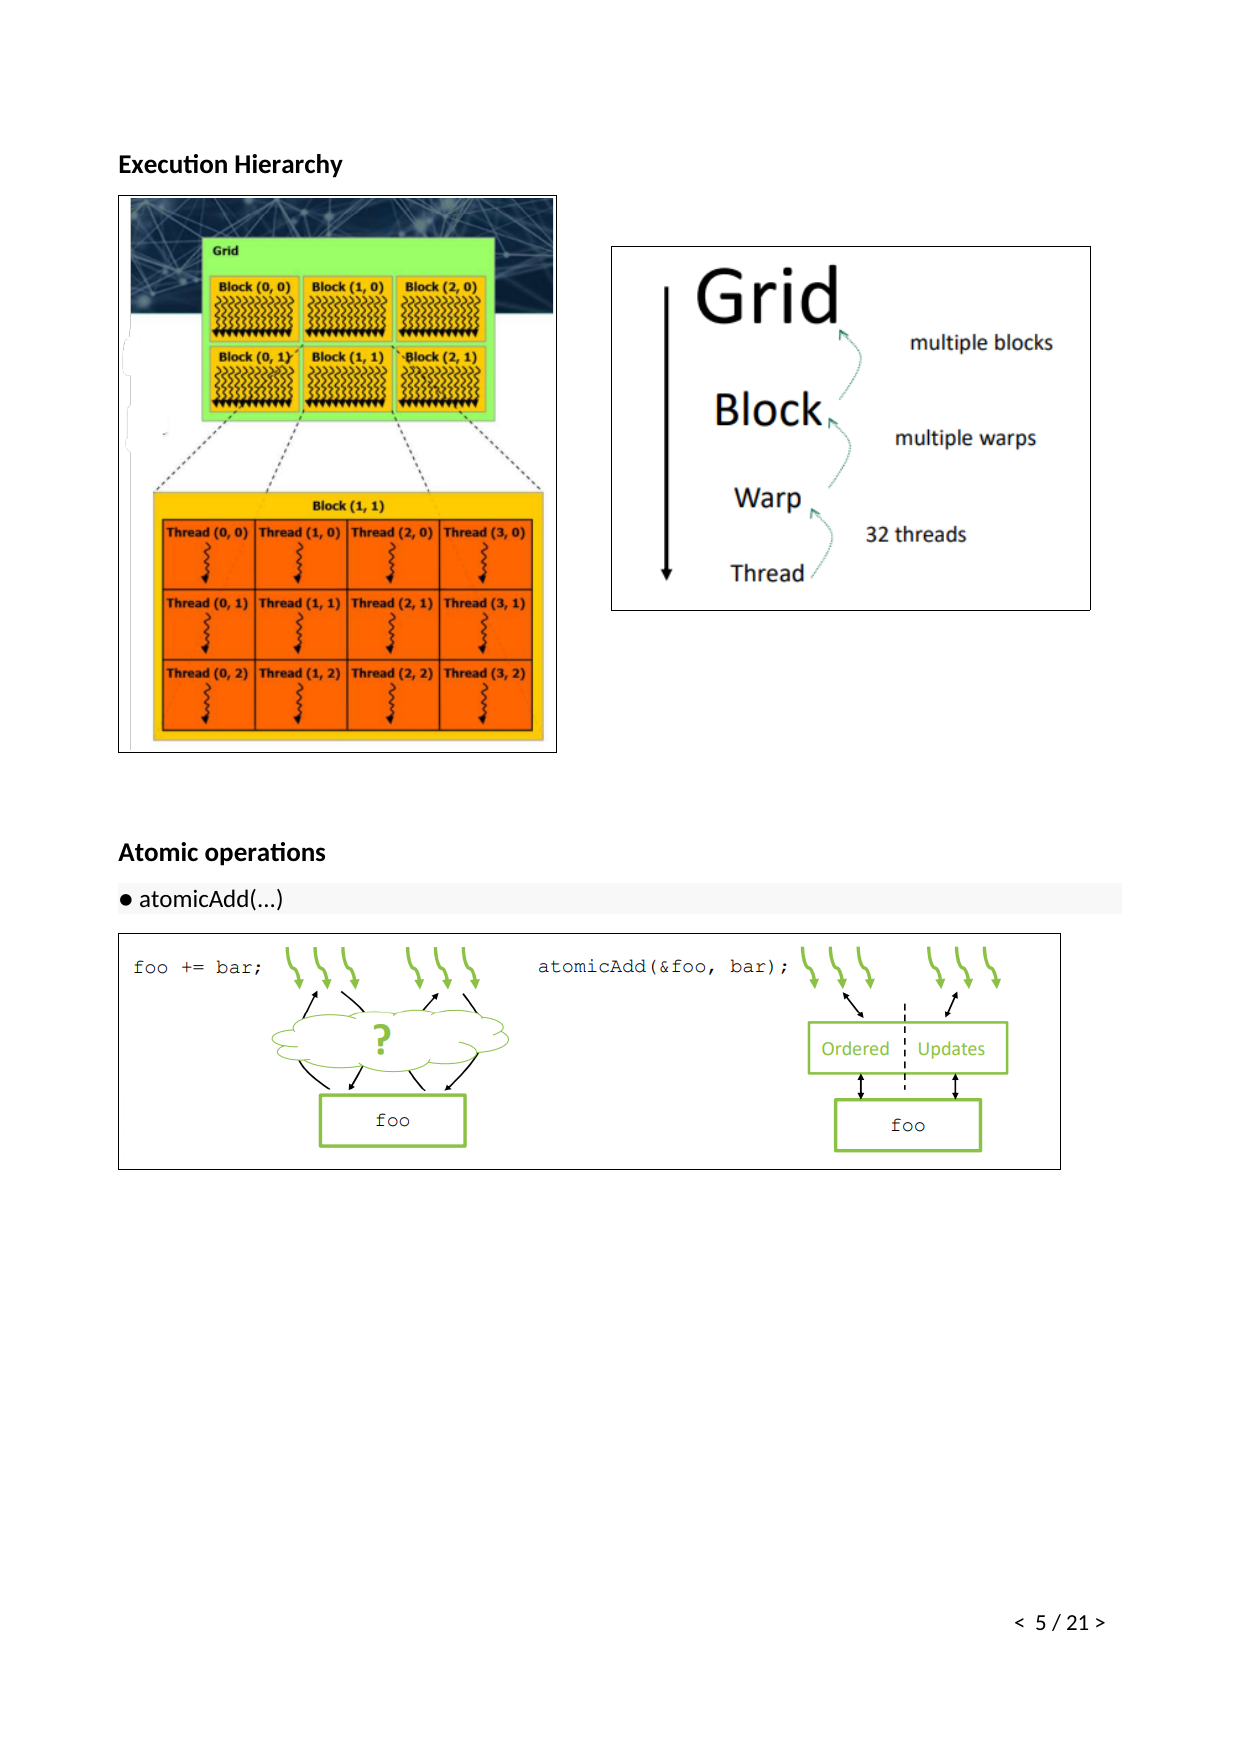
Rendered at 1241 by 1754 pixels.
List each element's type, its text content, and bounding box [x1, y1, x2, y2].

subtitle Atomic operations [118, 836, 1122, 869]
text ● atomicAdd(...) [118, 883, 1122, 914]
subtitle Execution Hierarchy [118, 148, 1122, 181]
picture [121, 198, 554, 750]
picture [614, 248, 1087, 608]
picture [121, 936, 1058, 1167]
